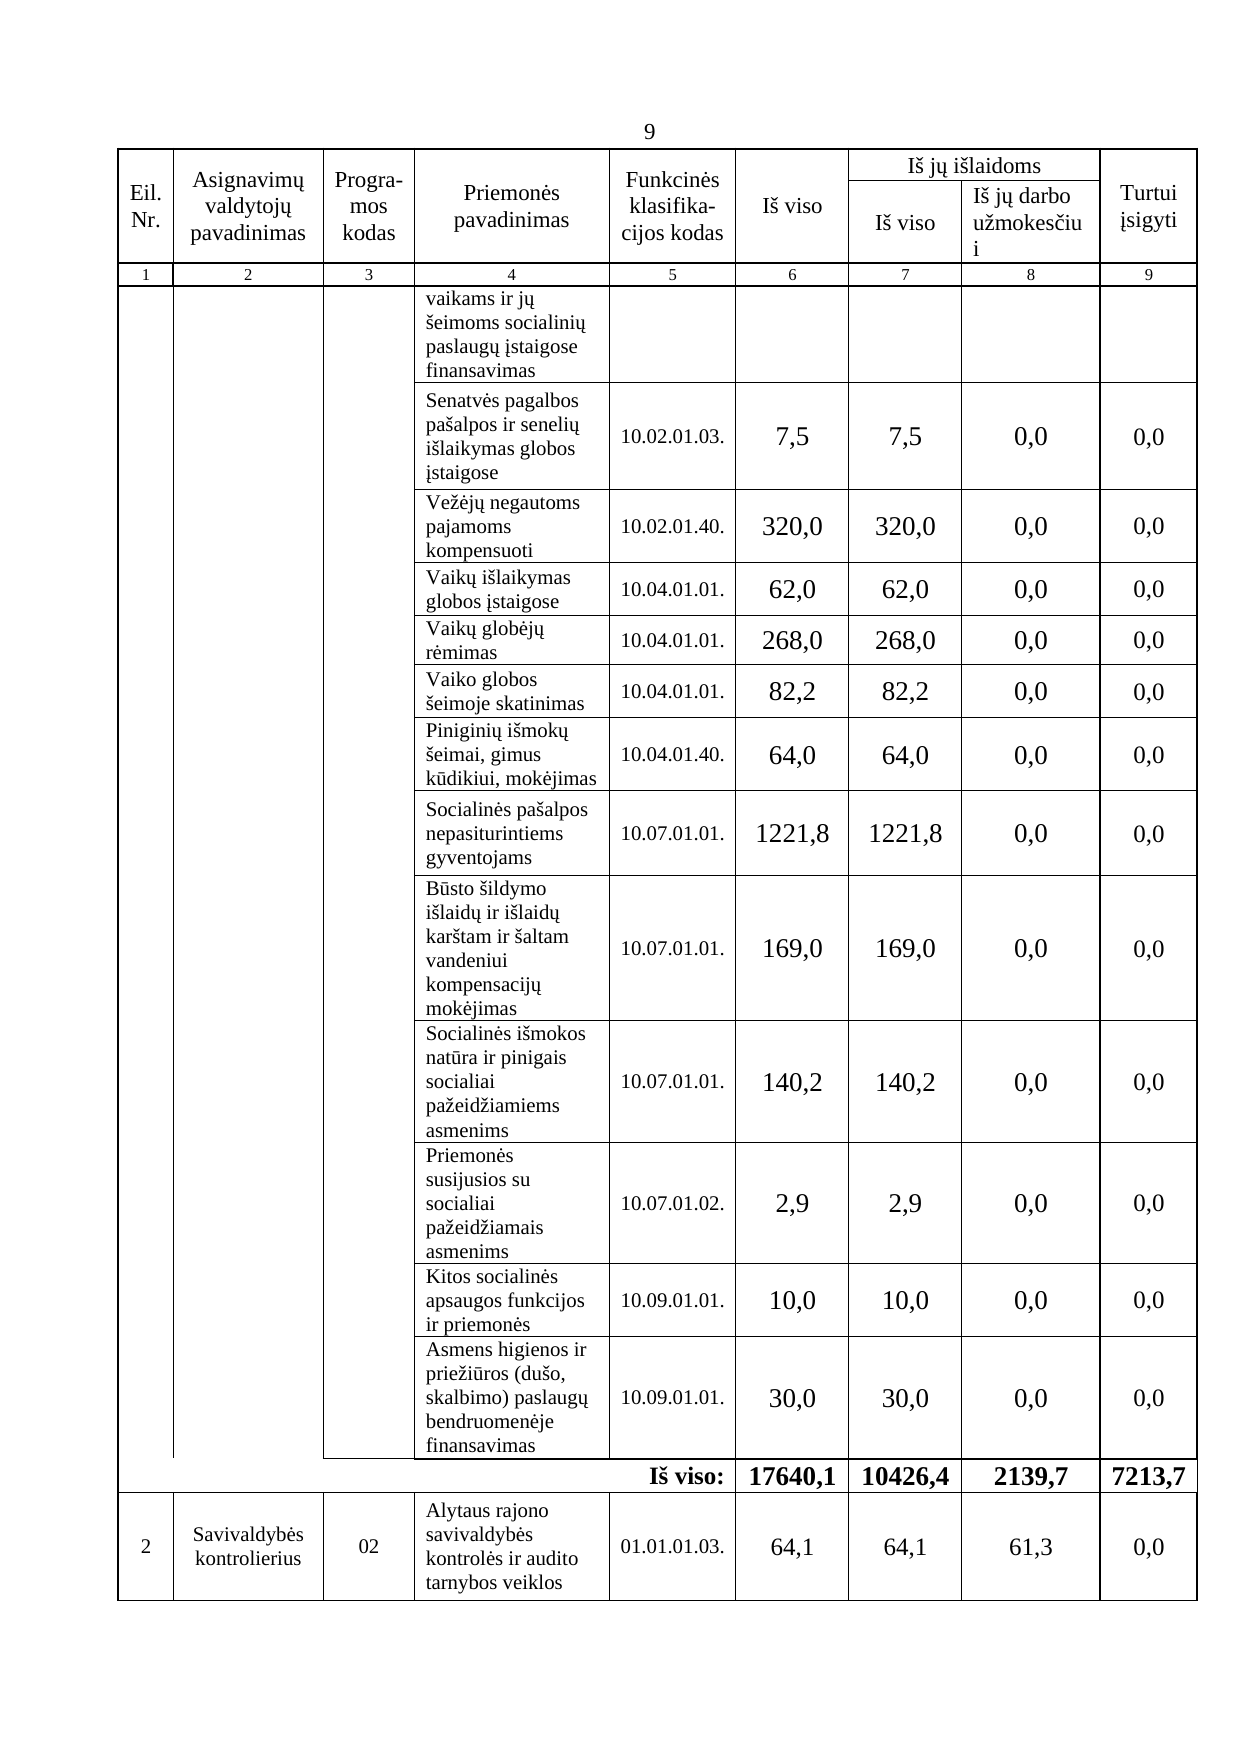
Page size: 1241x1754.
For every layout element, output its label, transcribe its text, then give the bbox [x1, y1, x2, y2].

table_cell Asmens higienos ir priežiūros (dušo, skalbimo) paslaugų bendruomenėje finansavimas [415, 1337, 609, 1457]
table_cell [324, 287, 414, 1457]
table_cell 10.07.01.01. [610, 876, 735, 1020]
table_cell 2,9 [736, 1143, 848, 1263]
table_cell 0,0 [1101, 1493, 1196, 1600]
table_cell vaikams ir jų šeimoms socialinių paslaugų įstaigose finansavimas [415, 287, 609, 382]
table_cell 1 [119, 264, 172, 285]
table_cell Priemonės susijusios su socialiai pažeidžiamais asmenims [415, 1143, 609, 1263]
table_cell Piniginių išmokų šeimai, gimus kūdikiui, mokėjimas [415, 718, 609, 790]
table_cell 0,0 [962, 563, 1099, 615]
table_cell 0,0 [1101, 490, 1196, 562]
table_cell [962, 287, 1099, 382]
table_cell 1221,8 [736, 791, 848, 875]
table_cell 61,3 [962, 1493, 1099, 1600]
table_cell 0,0 [962, 383, 1099, 488]
table_cell 268,0 [736, 616, 848, 664]
table_cell Iš viso [849, 181, 961, 262]
table_cell 3 [324, 264, 414, 285]
table_cell Vaiko globos šeimoje skatinimas [415, 665, 609, 717]
table_cell 0,0 [962, 490, 1099, 562]
table_cell 320,0 [736, 490, 848, 562]
table_cell 169,0 [849, 876, 961, 1020]
table_header Asignavimų valdytojų pavadinimas [174, 150, 323, 262]
table_cell 0,0 [962, 791, 1099, 875]
table_cell Vaikų išlaikymas globos įstaigose [415, 563, 609, 615]
table_cell 0,0 [962, 1143, 1099, 1263]
table_cell 0,0 [962, 718, 1099, 790]
table_cell 10.04.01.01. [610, 665, 735, 717]
table_cell 268,0 [849, 616, 961, 664]
table_cell 82,2 [736, 665, 848, 717]
table_cell 0,0 [962, 616, 1099, 664]
table_cell 0,0 [1101, 876, 1196, 1020]
table_cell 82,2 [849, 665, 961, 717]
table_cell Kitos socialinės apsaugos funkcijos ir priemonės [415, 1264, 609, 1336]
table_cell 0,0 [1101, 665, 1196, 717]
table_header Funkcinės klasifika-cijos kodas [610, 150, 735, 262]
table_cell 0,0 [1101, 791, 1196, 875]
table_cell 140,2 [736, 1021, 848, 1142]
table_cell 02 [324, 1493, 414, 1600]
table_header Priemonės pavadinimas [415, 150, 609, 262]
table_cell 10.02.01.03. [610, 383, 735, 488]
table_header Progra-mos kodas [324, 150, 414, 262]
table_cell [119, 287, 173, 1457]
table_cell 320,0 [849, 490, 961, 562]
table_header Iš jų išlaidoms [849, 150, 1099, 180]
table_header Iš viso [736, 150, 848, 262]
table_cell 10.07.01.01. [610, 1021, 735, 1142]
table_cell 8 [962, 264, 1099, 285]
table_cell 0,0 [962, 1021, 1099, 1142]
table_cell 10,0 [849, 1264, 961, 1336]
table_cell 2,9 [849, 1143, 961, 1263]
table_cell Savivaldybės kontrolierius [174, 1493, 323, 1600]
table_cell 0,0 [1101, 383, 1196, 488]
table_cell 30,0 [849, 1337, 961, 1457]
table_cell [174, 287, 323, 1457]
table_cell 64,0 [736, 718, 848, 790]
table_cell 2 [174, 264, 323, 285]
table_cell 0,0 [1101, 1337, 1196, 1457]
table_cell Iš viso: [119, 1458, 735, 1492]
table_cell 169,0 [736, 876, 848, 1020]
table_cell 2139,7 [962, 1460, 1099, 1492]
table_cell 0,0 [962, 876, 1099, 1020]
table_cell 9 [1101, 264, 1196, 285]
table_header Turtui įsigyti [1101, 150, 1196, 262]
table_cell [1101, 287, 1196, 382]
table_cell [736, 287, 848, 382]
table_cell 64,1 [849, 1493, 961, 1600]
table_cell Būsto šildymo išlaidų ir išlaidų karštam ir šaltam vandeniui kompensacijų mokėjimas [415, 876, 609, 1020]
table_cell 0,0 [1101, 718, 1196, 790]
table_cell 140,2 [849, 1021, 961, 1142]
table_header Eil. Nr. [119, 150, 173, 262]
table_cell Senatvės pagalbos pašalpos ir senelių išlaikymas globos įstaigose [415, 383, 609, 488]
table_cell 7,5 [849, 383, 961, 488]
table_cell 0,0 [1101, 1264, 1196, 1336]
table_cell Alytaus rajono savivaldybės kontrolės ir audito tarnybos veiklos [415, 1493, 609, 1600]
table_cell 0,0 [1101, 563, 1196, 615]
table_cell 10.04.01.40. [610, 718, 735, 790]
table_cell 7213,7 [1101, 1460, 1197, 1492]
table_cell [610, 287, 735, 382]
table_cell 10.09.01.01. [610, 1337, 735, 1457]
table_cell 10.02.01.40. [610, 490, 735, 562]
table_cell 6 [736, 264, 848, 285]
table_cell 62,0 [849, 563, 961, 615]
table_cell 7 [849, 264, 961, 285]
table_cell 5 [610, 264, 735, 285]
table_cell [849, 287, 961, 382]
table_cell 7,5 [736, 383, 848, 488]
table_cell 17640,1 [736, 1460, 848, 1492]
table_cell 62,0 [736, 563, 848, 615]
table_cell 10.04.01.01. [610, 563, 735, 615]
table_cell 10.09.01.01. [610, 1264, 735, 1336]
table_cell 0,0 [962, 665, 1099, 717]
table_cell Socialinės išmokos natūra ir pinigais socialiai pažeidžiamiems asmenims [415, 1021, 609, 1142]
table_cell 0,0 [962, 1264, 1099, 1336]
table_cell 10.04.01.01. [610, 616, 735, 664]
table_cell 10,0 [736, 1264, 848, 1336]
table_cell 4 [415, 264, 609, 285]
table_cell 10.07.01.02. [610, 1143, 735, 1263]
table_cell 0,0 [1101, 1143, 1196, 1263]
table_cell Vežėjų negautoms pajamoms kompensuoti [415, 490, 609, 562]
table_cell Vaikų globėjų rėmimas [415, 616, 609, 664]
table_cell 0,0 [1101, 616, 1196, 664]
table_cell 0,0 [1101, 1021, 1196, 1142]
table_cell 30,0 [736, 1337, 848, 1457]
table_cell 10426,4 [849, 1460, 961, 1492]
table_cell Iš jų darbo užmokesčiui [962, 181, 1099, 262]
table_cell 2 [119, 1493, 173, 1600]
table_cell Socialinės pašalpos nepasiturintiems gyventojams [415, 791, 609, 875]
table_cell 64,1 [736, 1493, 848, 1600]
table_cell 10.07.01.01. [610, 791, 735, 875]
table_cell 0,0 [962, 1337, 1099, 1457]
table_cell 64,0 [849, 718, 961, 790]
table_cell 1221,8 [849, 791, 961, 875]
table_cell 01.01.01.03. [610, 1493, 735, 1600]
